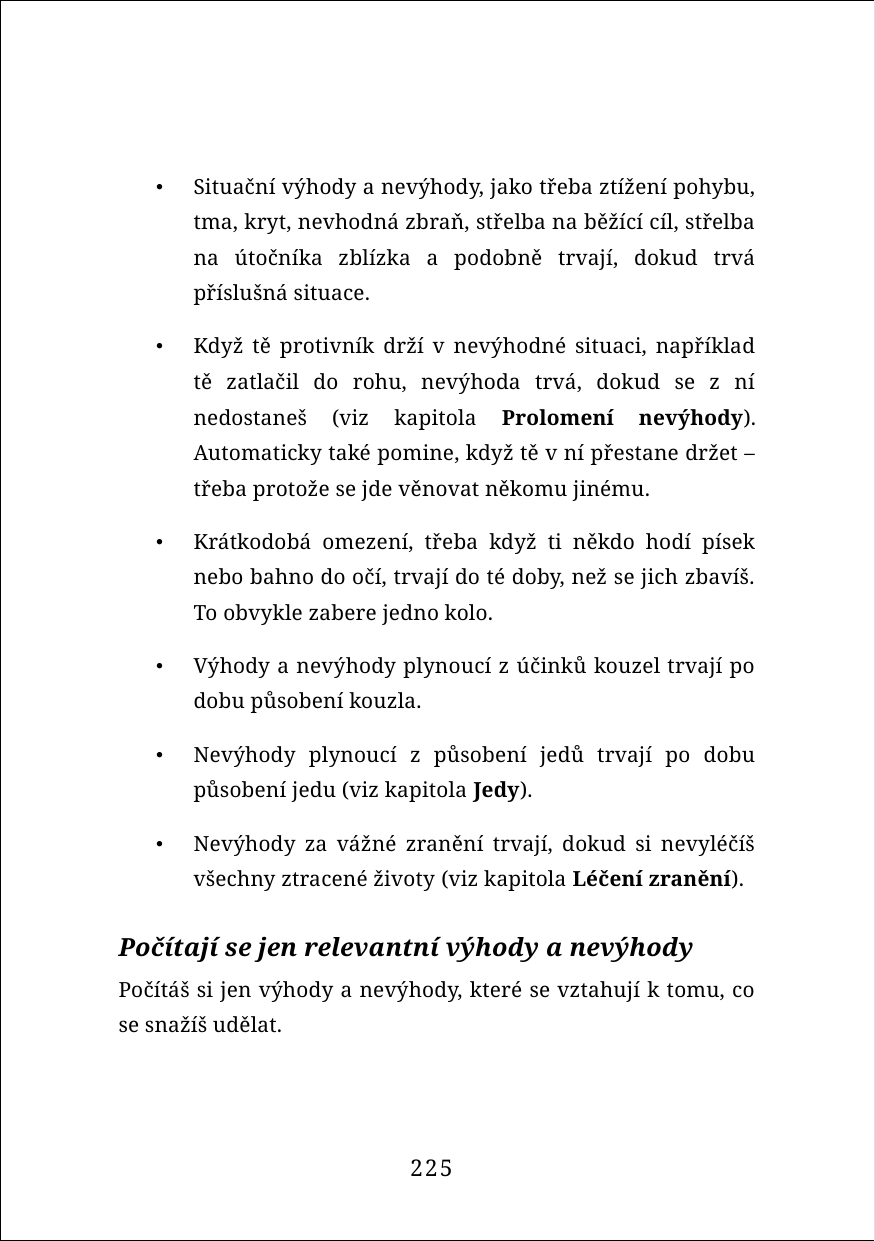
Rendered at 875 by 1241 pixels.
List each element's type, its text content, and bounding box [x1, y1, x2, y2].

text Počítáš si jen výhody a nevýhody, které se vztahují k tomu, co se snažíš udělat. [118, 975, 756, 1039]
list Situační výhody a nevýhody, jako třeba ztížení pohybu, tma, kryt, nevhodná zbraň, střelba na běžící cíl, střelba na útočníka zblízka a podobně trvají, dokud trvá příslušná situace. [156, 172, 756, 307]
subtitle Počítají se jen relevantní výhody a nevýhody [118, 929, 756, 963]
list Nevýhody plynoucí z působení jedů trvají po dobu působení jedu (viz kapitola Jedy). [156, 740, 756, 804]
list Nevýhody za vážné zranění trvají, dokud si nevyléčíš všechny ztracené životy (viz kapitola Léčení zranění). [156, 829, 756, 893]
list Výhody a nevýhody plynoucí z účinků kouzel trvají po dobu působení kouzla. [156, 651, 756, 715]
list Krátkodobá omezení, třeba když ti někdo hodí písek nebo bahno do očí, trvají do té doby, než se jich zbavíš. To obvykle zabere jedno kolo. [156, 527, 756, 626]
list Když tě protivník drží v nevýhodné situaci, například tě zatlačil do rohu, nevýhoda trvá, dokud se z ní nedostaneš (viz kapitola Prolomení nevýhody). Automaticky také pomine, když tě v ní přestane držet – třeba protože se jde věnovat někomu jinému. [156, 332, 756, 502]
